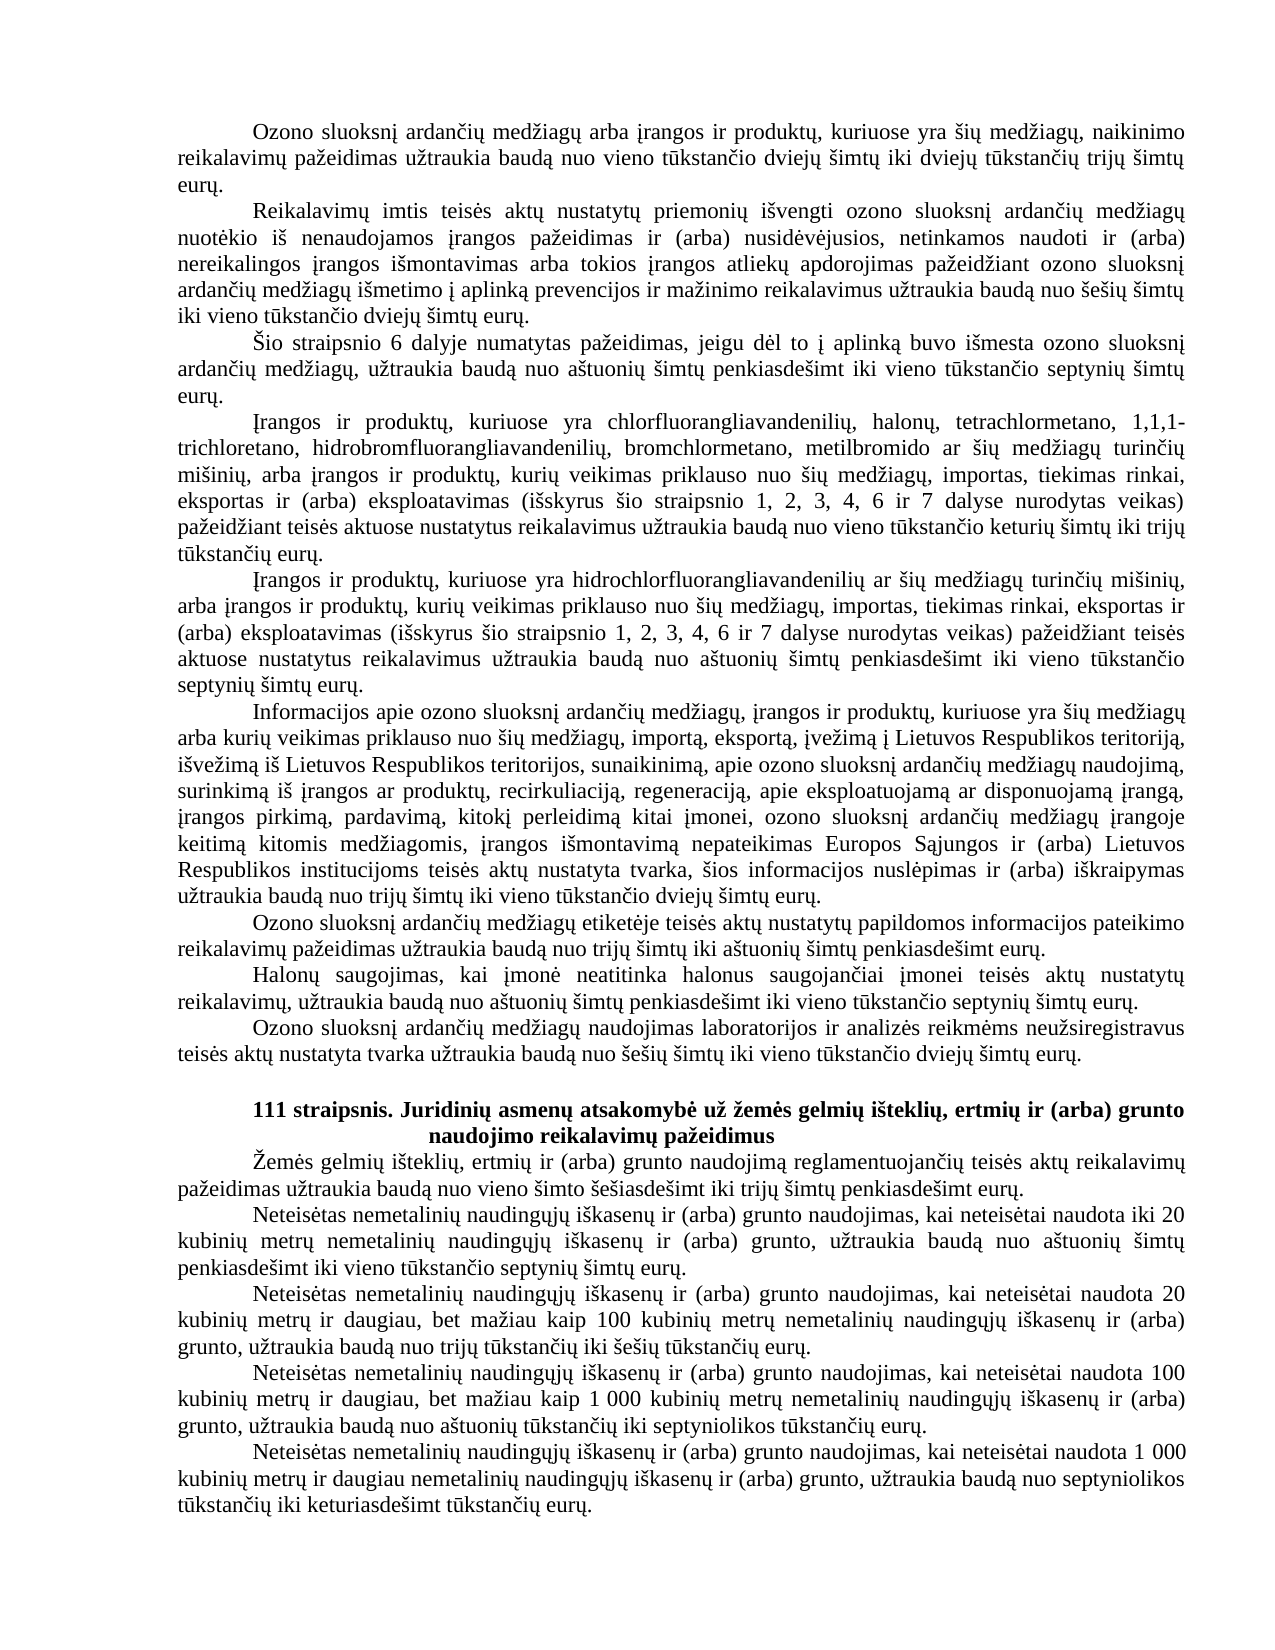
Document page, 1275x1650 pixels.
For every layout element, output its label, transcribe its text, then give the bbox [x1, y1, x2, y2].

text Šio straipsnio 6 dalyje numatytas pažeidimas, jeigu dėl to į aplinką buvo išmesta ozono sluoksnį ardančių medžiagų, užtraukia baudą nuo aštuonių šimtų penkiasdešimt iki vieno tūkstančio septynių šimtų eurų. [177, 329, 1186, 408]
text Reikalavimų imtis teisės aktų nustatytų priemonių išvengti ozono sluoksnį ardančių medžiagų nuotėkio iš nenaudojamos įrangos pažeidimas ir (arba) nusidėvėjusios, netinkamos naudoti ir (arba) nereikalingos įrangos išmontavimas arba tokios įrangos atliekų apdorojimas pažeidžiant ozono sluoksnį ardančių medžiagų išmetimo į aplinką prevencijos ir mažinimo reikalavimus užtraukia baudą nuo šešių šimtų iki vieno tūkstančio dviejų šimtų eurų. [177, 197, 1186, 329]
text Įrangos ir produktų, kuriuose yra hidrochlorfluorangliavandenilių ar šių medžiagų turinčių mišinių, arba įrangos ir produktų, kurių veikimas priklauso nuo šių medžiagų, importas, tiekimas rinkai, eksportas ir (arba) eksploatavimas (išskyrus šio straipsnio 1, 2, 3, 4, 6 ir 7 dalyse nurodytas veikas) pažeidžiant teisės aktuose nustatytus reikalavimus užtraukia baudą nuo aštuonių šimtų penkiasdešimt iki vieno tūkstančio septynių šimtų eurų. [177, 566, 1186, 698]
text Neteisėtas nemetalinių naudingųjų iškasenų ir (arba) grunto naudojimas, kai neteisėtai naudota 100 kubinių metrų ir daugiau, bet mažiau kaip 1 000 kubinių metrų nemetalinių naudingųjų iškasenų ir (arba) grunto, užtraukia baudą nuo aštuonių tūkstančių iki septyniolikos tūkstančių eurų. [177, 1359, 1186, 1438]
text Ozono sluoksnį ardančių medžiagų arba įrangos ir produktų, kuriuose yra šių medžiagų, naikinimo reikalavimų pažeidimas užtraukia baudą nuo vieno tūkstančio dviejų šimtų iki dviejų tūkstančių trijų šimtų eurų. [177, 118, 1186, 197]
text Ozono sluoksnį ardančių medžiagų naudojimas laboratorijos ir analizės reikmėms neužsiregistravus teisės aktų nustatyta tvarka užtraukia baudą nuo šešių šimtų iki vieno tūkstančio dviejų šimtų eurų. [177, 1014, 1186, 1067]
text Ozono sluoksnį ardančių medžiagų etiketėje teisės aktų nustatytų papildomos informacijos pateikimo reikalavimų pažeidimas užtraukia baudą nuo trijų šimtų iki aštuonių šimtų penkiasdešimt eurų. [177, 909, 1186, 961]
text Neteisėtas nemetalinių naudingųjų iškasenų ir (arba) grunto naudojimas, kai neteisėtai naudota 1 000 kubinių metrų ir daugiau nemetalinių naudingųjų iškasenų ir (arba) grunto, užtraukia baudą nuo septyniolikos tūkstančių iki keturiasdešimt tūkstančių eurų. [177, 1438, 1186, 1517]
text 111 straipsnis. Juridinių asmenų atsakomybė už žemės gelmių išteklių, ertmių ir (arba) grunto naudojimo reikalavimų pažeidimus [252, 1096, 1186, 1148]
text Neteisėtas nemetalinių naudingųjų iškasenų ir (arba) grunto naudojimas, kai neteisėtai naudota iki 20 kubinių metrų nemetalinių naudingųjų iškasenų ir (arba) grunto, užtraukia baudą nuo aštuonių šimtų penkiasdešimt iki vieno tūkstančio septynių šimtų eurų. [177, 1201, 1186, 1280]
text Halonų saugojimas, kai įmonė neatitinka halonus saugojančiai įmonei teisės aktų nustatytų reikalavimų, užtraukia baudą nuo aštuonių šimtų penkiasdešimt iki vieno tūkstančio septynių šimtų eurų. [177, 961, 1186, 1014]
text Informacijos apie ozono sluoksnį ardančių medžiagų, įrangos ir produktų, kuriuose yra šių medžiagų arba kurių veikimas priklauso nuo šių medžiagų, importą, eksportą, įvežimą į Lietuvos Respublikos teritoriją, išvežimą iš Lietuvos Respublikos teritorijos, sunaikinimą, apie ozono sluoksnį ardančių medžiagų naudojimą, surinkimą iš įrangos ar produktų, recirkuliaciją, regeneraciją, apie eksploatuojamą ar disponuojamą įrangą, įrangos pirkimą, pardavimą, kitokį perleidimą kitai įmonei, ozono sluoksnį ardančių medžiagų įrangoje keitimą kitomis medžiagomis, įrangos išmontavimą nepateikimas Europos Sąjungos ir (arba) Lietuvos Respublikos institucijoms teisės aktų nustatyta tvarka, šios informacijos nuslėpimas ir (arba) iškraipymas užtraukia baudą nuo trijų šimtų iki vieno tūkstančio dviejų šimtų eurų. [177, 698, 1186, 909]
text Įrangos ir produktų, kuriuose yra chlorfluorangliavandenilių, halonų, tetrachlormetano, 1,1,1-trichloretano, hidrobromfluorangliavandenilių, bromchlormetano, metilbromido ar šių medžiagų turinčių mišinių, arba įrangos ir produktų, kurių veikimas priklauso nuo šių medžiagų, importas, tiekimas rinkai, eksportas ir (arba) eksploatavimas (išskyrus šio straipsnio 1, 2, 3, 4, 6 ir 7 dalyse nurodytas veikas) pažeidžiant teisės aktuose nustatytus reikalavimus užtraukia baudą nuo vieno tūkstančio keturių šimtų iki trijų tūkstančių eurų. [177, 408, 1186, 566]
text Neteisėtas nemetalinių naudingųjų iškasenų ir (arba) grunto naudojimas, kai neteisėtai naudota 20 kubinių metrų ir daugiau, bet mažiau kaip 100 kubinių metrų nemetalinių naudingųjų iškasenų ir (arba) grunto, užtraukia baudą nuo trijų tūkstančių iki šešių tūkstančių eurų. [177, 1280, 1186, 1359]
text Žemės gelmių išteklių, ertmių ir (arba) grunto naudojimą reglamentuojančių teisės aktų reikalavimų pažeidimas užtraukia baudą nuo vieno šimto šešiasdešimt iki trijų šimtų penkiasdešimt eurų. [177, 1148, 1186, 1201]
